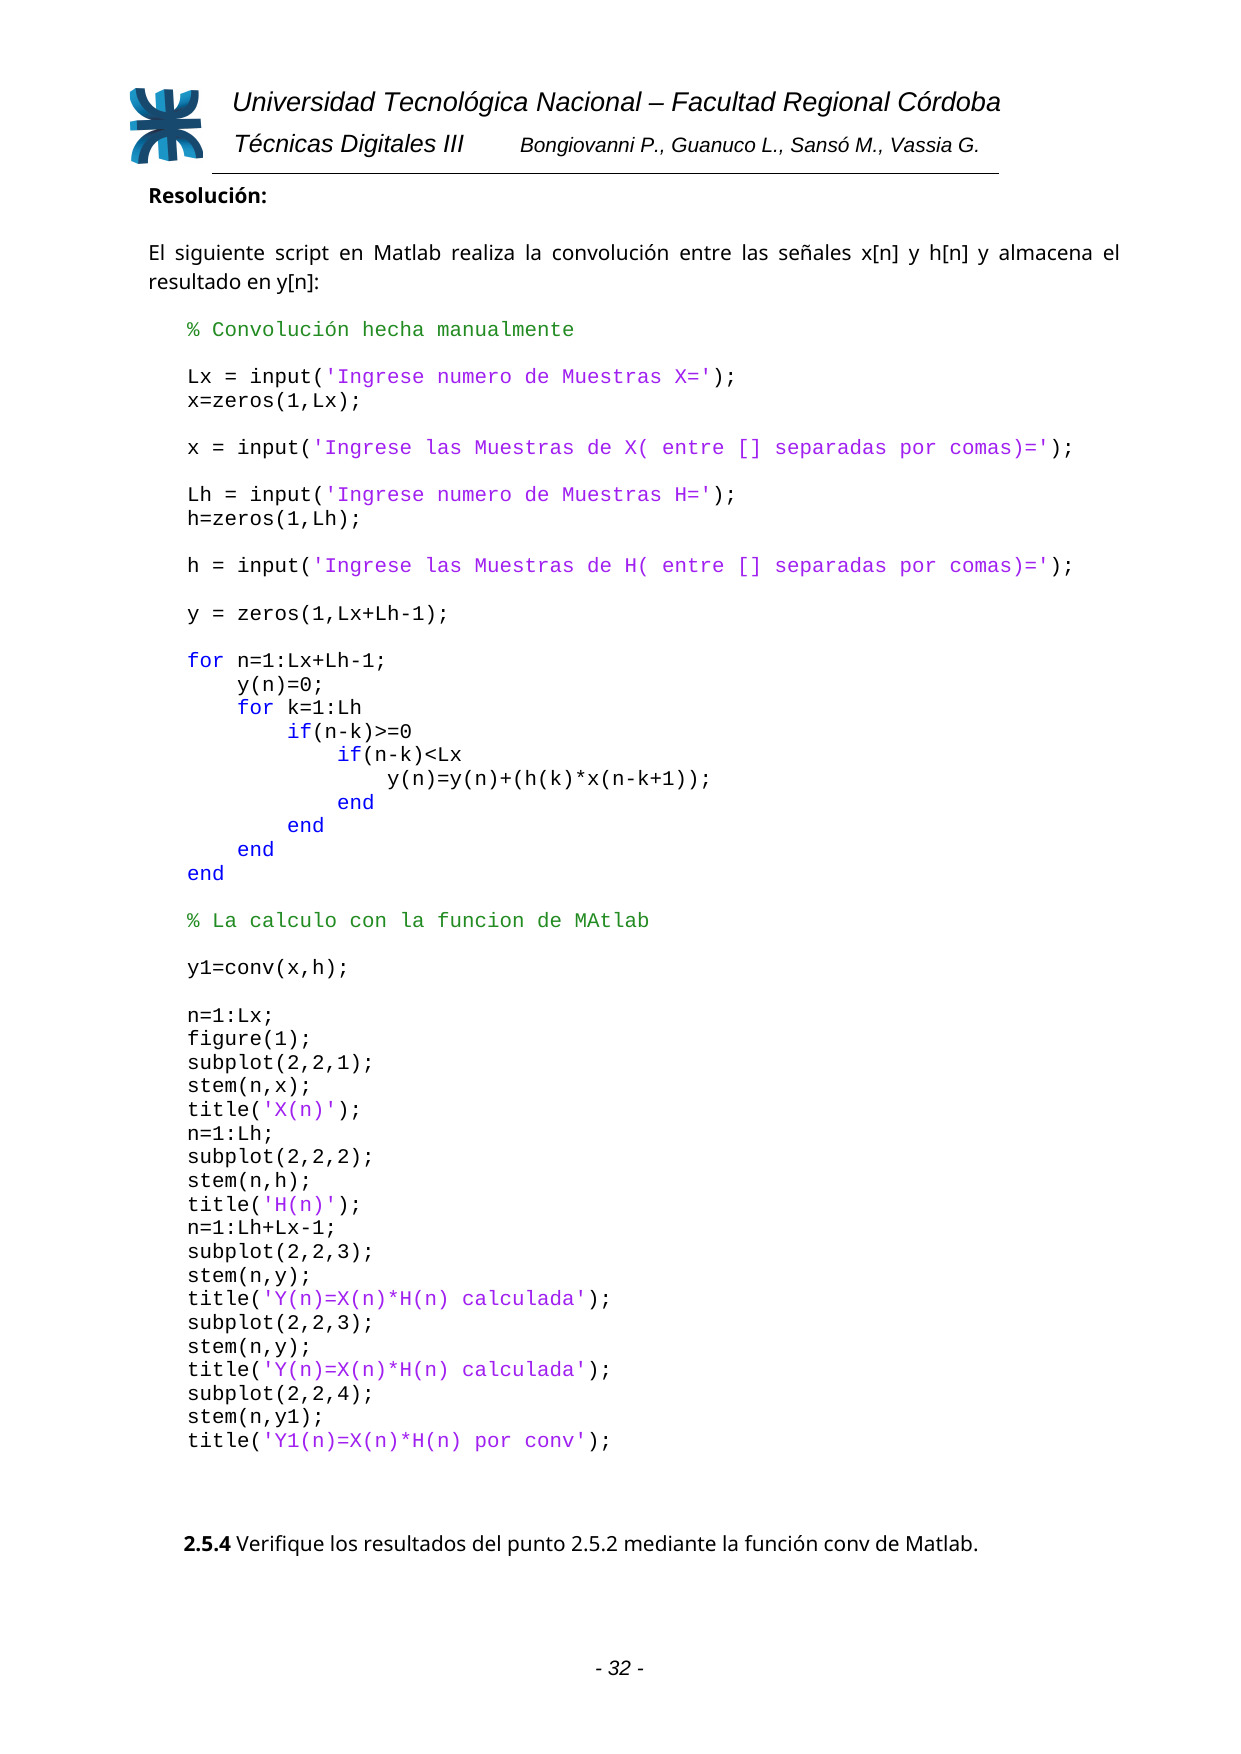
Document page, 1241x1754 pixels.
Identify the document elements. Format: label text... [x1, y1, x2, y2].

text y1=conv(x,h); [187, 957, 1122, 981]
list 2.5.4 Verifique los resultados del punto 2.5.2 mediante la función conv de Matlab. [183, 1529, 1122, 1558]
text subplot(2,2,2); [187, 1146, 1122, 1170]
text % Convolución hecha manualmente [187, 319, 1122, 342]
text Resolución: [148, 181, 1122, 210]
text stem(n,x); [187, 1076, 1122, 1099]
text subplot(2,2,3); [187, 1241, 1122, 1265]
text title('H(n)'); [187, 1194, 1122, 1217]
text h = input('Ingrese las Muestras de H( entre [] separadas por comas)='); [187, 555, 1122, 579]
text n=1:Lh; [187, 1123, 1122, 1146]
text end [187, 839, 1122, 863]
text n=1:Lx; [187, 1004, 1122, 1028]
text stem(n,h); [187, 1170, 1122, 1194]
text if(n-k)<Lx [187, 744, 1122, 768]
text end [187, 815, 1122, 839]
text title('Y1(n)=X(n)*H(n) por conv'); [187, 1430, 1122, 1454]
text stem(n,y); [187, 1265, 1122, 1288]
text figure(1); [187, 1028, 1122, 1052]
text if(n-k)>=0 [187, 721, 1122, 744]
text stem(n,y1); [187, 1407, 1122, 1430]
text title('Y(n)=X(n)*H(n) calculada'); [187, 1288, 1122, 1312]
text h=zeros(1,Lh); [187, 508, 1122, 532]
text end [187, 863, 1122, 886]
picture [129, 88, 203, 164]
text end [187, 792, 1122, 815]
text subplot(2,2,4); [187, 1383, 1122, 1407]
text for k=1:Lh [187, 697, 1122, 721]
text x = input('Ingrese las Muestras de X( entre [] separadas por comas)='); [187, 437, 1122, 461]
text y = zeros(1,Lx+Lh-1); [187, 603, 1122, 626]
text stem(n,y); [187, 1336, 1122, 1359]
text x=zeros(1,Lx); [187, 390, 1122, 413]
text title('X(n)'); [187, 1099, 1122, 1123]
text Lx = input('Ingrese numero de Muestras X='); [187, 366, 1122, 390]
text subplot(2,2,1); [187, 1052, 1122, 1076]
text n=1:Lh+Lx-1; [187, 1217, 1122, 1241]
text title('Y(n)=X(n)*H(n) calculada'); [187, 1359, 1122, 1383]
text y(n)=0; [187, 673, 1122, 697]
text Lh = input('Ingrese numero de Muestras H='); [187, 484, 1122, 508]
text for n=1:Lx+Lh-1; [187, 650, 1122, 673]
text % La calculo con la funcion de MAtlab [187, 910, 1122, 934]
text El siguiente script en Matlab realiza la convolución entre las señales x[n] y h[n] y almacena el resultado en y[n]: [148, 238, 1122, 295]
text subplot(2,2,3); [187, 1312, 1122, 1336]
text y(n)=y(n)+(h(k)*x(n-k+1)); [187, 768, 1122, 792]
